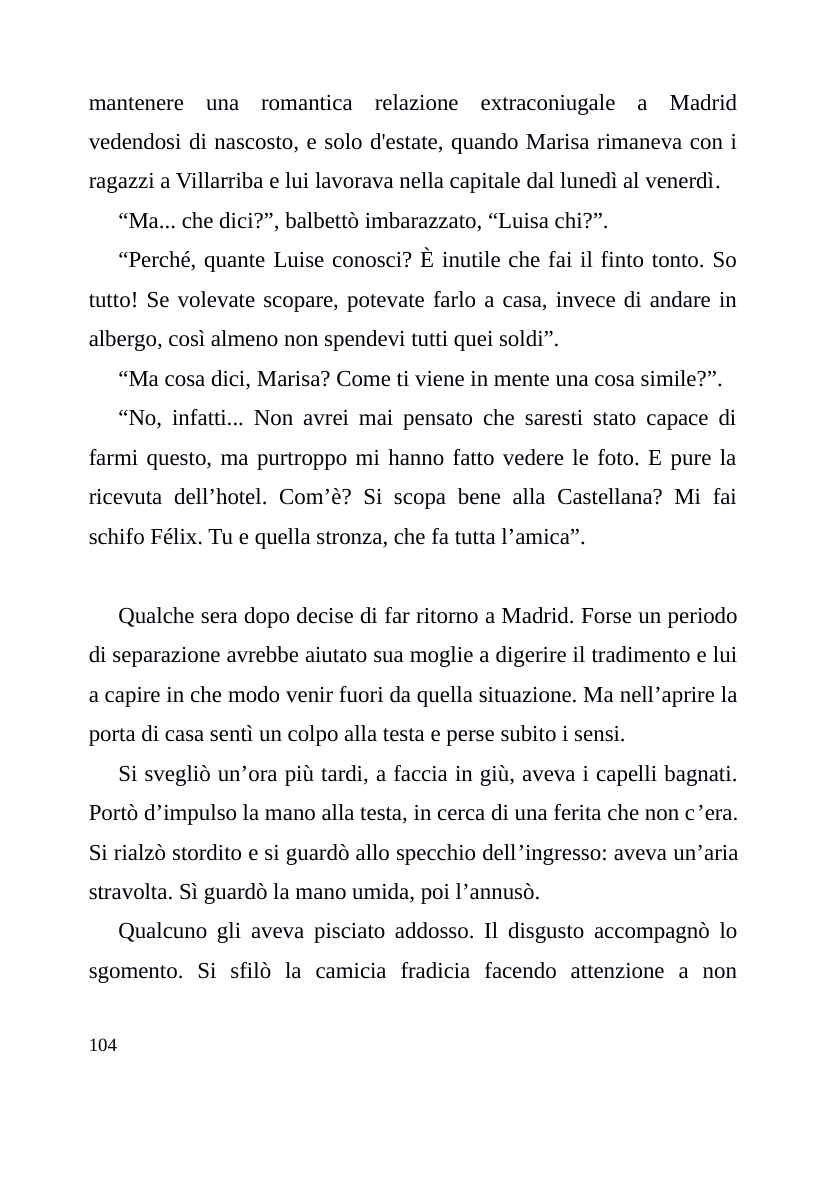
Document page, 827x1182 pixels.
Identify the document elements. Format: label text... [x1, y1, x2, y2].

text mantenere una romantica relazione extraconiugale a Madrid vedendosi di nascosto, e solo d'estate, quando Marisa rimaneva con i ragazzi a Villarriba e lui lavorava nella capitale dal lunedì al venerdì. [88, 88, 738, 194]
text “Perché, quante Luise conosci? È inutile che fai il finto tonto. So tutto! Se volevate scopare, potevate farlo a casa, invece di andare in albergo, così almeno non spendevi tutti quei soldi”. [88, 246, 738, 352]
text “Ma cosa dici, Marisa? Come ti viene in mente una cosa simile?”. [88, 365, 738, 391]
text “No, infatti... Non avrei mai pensato che saresti stato capace di farmi questo, ma purtroppo mi hanno fatto vedere le foto. E pure la ricevuta dell’hotel. Com’è? Si scopa bene alla Castellana? Mi fai schifo Félix. Tu e quella stronza, che fa tutta l’amica”. [88, 404, 738, 549]
text Si svegliò un’ora più tardi, a faccia in giù, aveva i capelli bagnati. Portò d’impulso la mano alla testa, in cerca di una ferita che non c’era. Si rialzò stordito e si guardò allo specchio dell’ingresso: aveva un’aria stravolta. Sì guardò la mano umida, poi l’annusò. [88, 760, 738, 904]
text “Ma... che dici?”, balbettò imbarazzato, “Luisa chi?”. [88, 207, 738, 233]
text Qualche sera dopo decise di far ritorno a Madrid. Forse un periodo di separazione avrebbe aiutato sua moglie a digerire il tradimento e lui a capire in che modo venir fuori da quella situazione. Ma nell’aprire la porta di casa sentì un colpo alla testa e perse subito i sensi. [88, 602, 738, 747]
text Qualcuno gli aveva pisciato addosso. Il disgusto accompagnò lo sgomento. Si sfilò la camicia fradicia facendo attenzione a non [88, 918, 738, 983]
